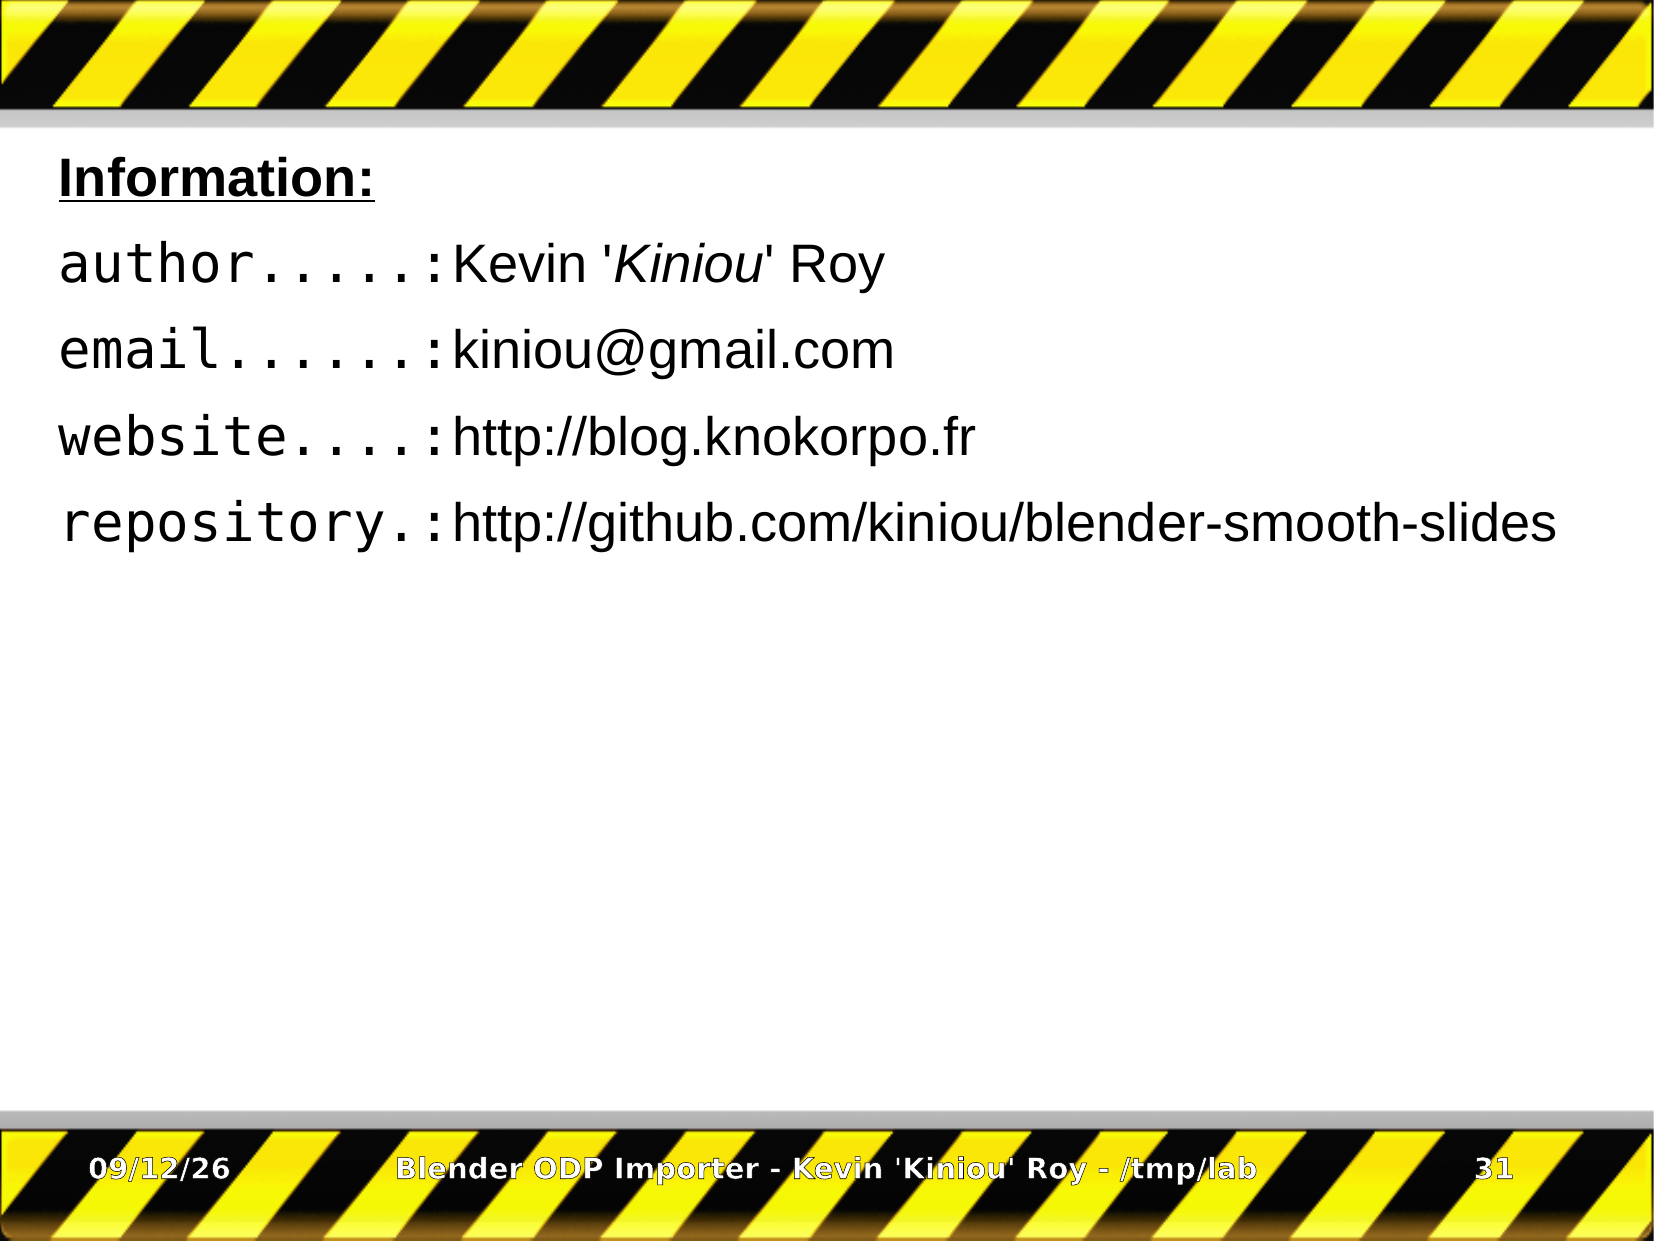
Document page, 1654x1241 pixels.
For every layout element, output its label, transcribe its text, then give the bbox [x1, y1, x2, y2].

list Information: author.....:Kevin 'Kiniou' Roy email......:kiniou@gmail.com website....:http://blog.knokorpo.fr repository.:http://github.com/kiniou/blender-smooth-slides [59, 147, 1595, 803]
picture [0, 0, 1654, 1241]
